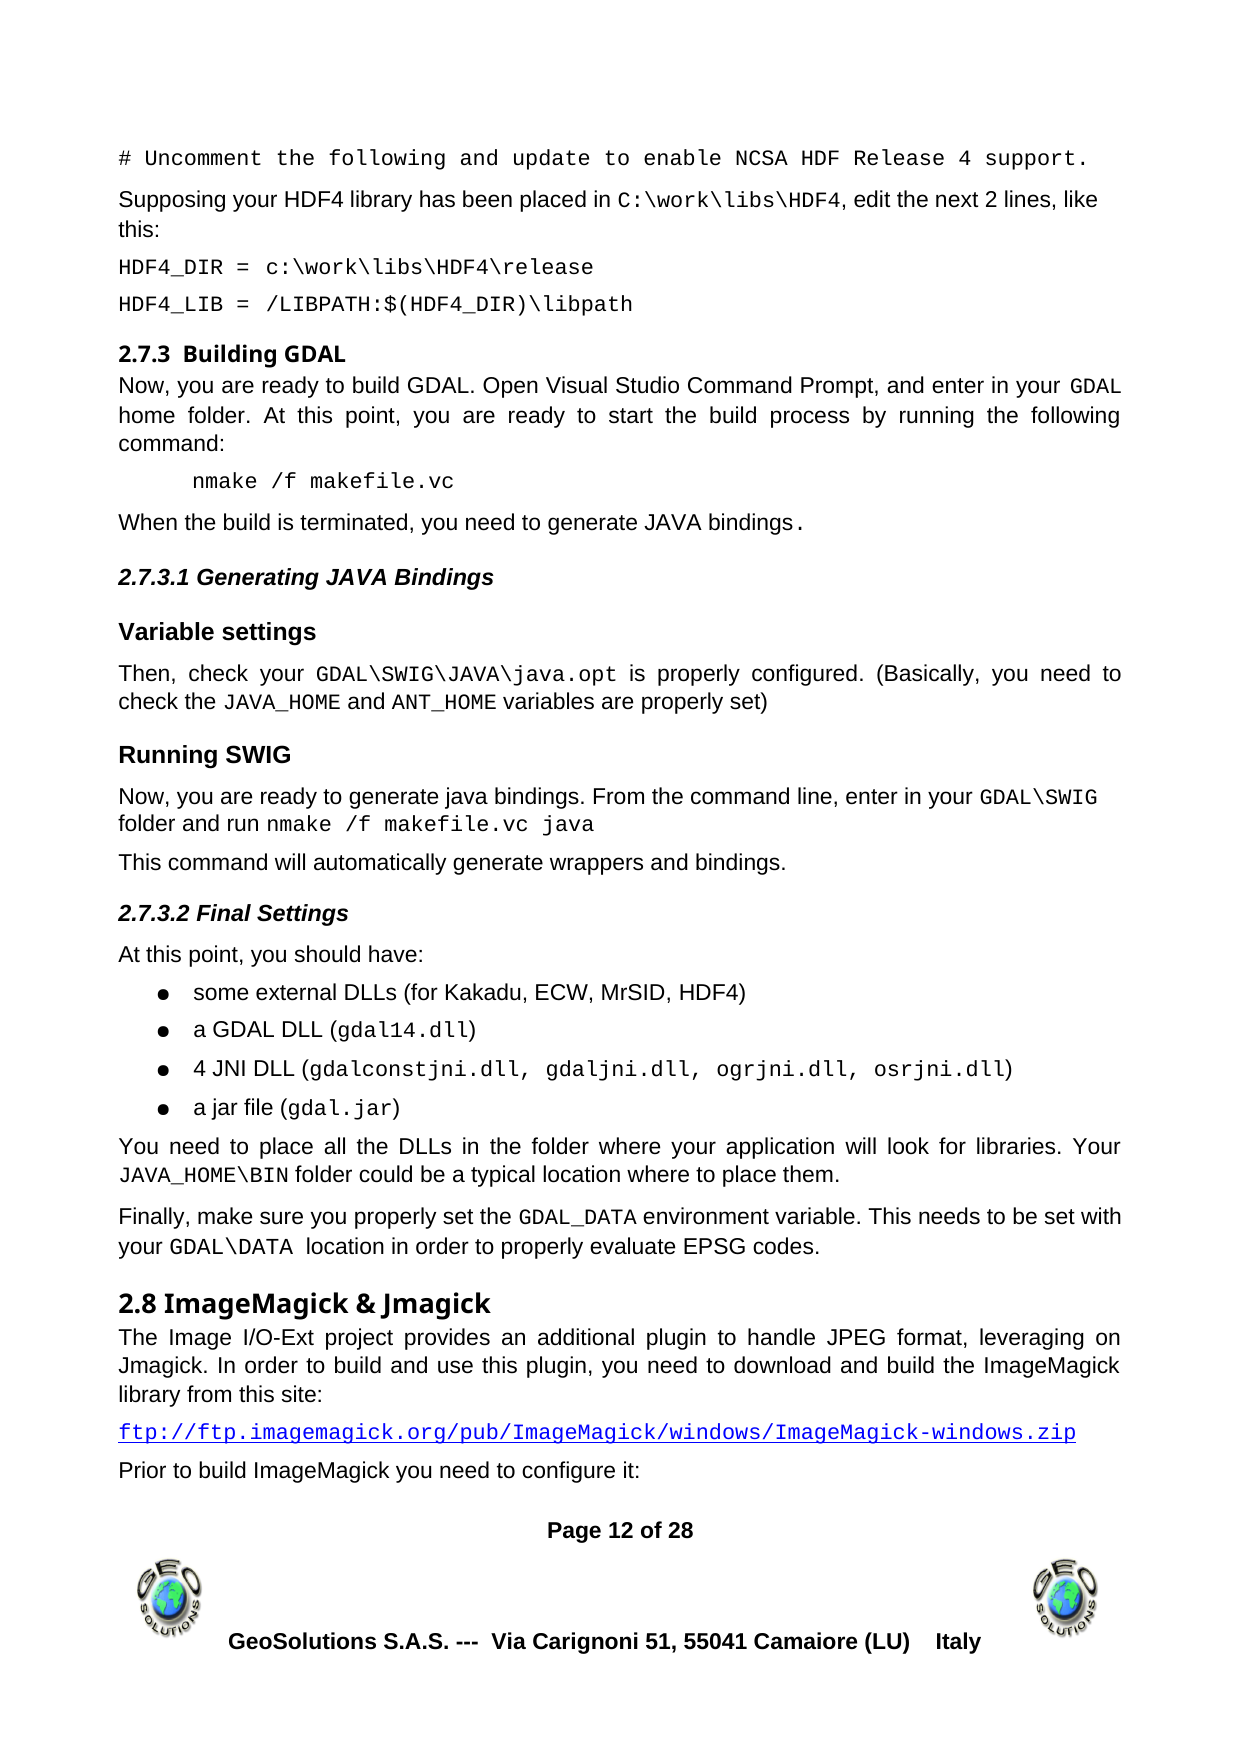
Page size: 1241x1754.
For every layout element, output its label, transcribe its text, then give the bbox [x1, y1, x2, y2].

list some external DLLs (for Kakadu, ECW, MrSID, HDF4) [156, 979, 1122, 1005]
picture [1030, 1552, 1101, 1641]
text Then, check your GDAL\SWIG\JAVA\java.opt is properly configured. (Basically, you need to check the JAVA_HOME and ANT_HOME variables are properly set) [118, 661, 1122, 716]
subtitle Building GDAL [118, 338, 1122, 370]
text The Image I/O-Ext project provides an additional plugin to handle JPEG format, leveraging on Jmagick. In order to build and use this plugin, you need to download and build the ImageMagick library from this site: [118, 1325, 1122, 1407]
text This command will automatically generate wrappers and bindings. [118, 850, 1122, 876]
text You need to place all the DLLs in the folder where your application will look for libraries. Your JAVA_HOME\BIN folder could be a typical location where to place them. [118, 1134, 1122, 1189]
text Now, you are ready to build GDAL. Open Visual Studio Command Prompt, and enter in your GDAL home folder. At this point, you are ready to start the build process by running the following command: [118, 373, 1122, 456]
list 4 JNI DLL (gdalconstjni.dll, gdaljni.dll, ogrjni.dll, osrjni.dll) [156, 1056, 1122, 1083]
text At this point, you should have: [118, 942, 1122, 967]
subtitle ImageMagick & Jmagick [118, 1284, 1122, 1321]
subtitle Running SWIG [118, 741, 1122, 768]
text HDF4_DIR = c:\work\libs\HDF4\release [118, 256, 1122, 281]
text When the build is terminated, you need to generate JAVA bindings. [118, 509, 1122, 537]
text Prior to build ImageMagick you need to configure it: [118, 1458, 1122, 1483]
list a GDAL DLL (gdal14.dll) [156, 1017, 1122, 1044]
text nmake /f makefile.vc [118, 471, 1122, 495]
text # Uncomment the following and update to enable NCSA HDF Release 4 support. [118, 148, 1122, 172]
subtitle Final Settings [118, 901, 1122, 927]
list a jar file (gdal.jar) [156, 1095, 1122, 1122]
subtitle Variable settings [118, 618, 1122, 646]
text HDF4_LIB = /LIBPATH:$(HDF4_DIR)\libpath [118, 293, 1122, 318]
text Supposing your HDF4 library has been placed in C:\work\libs\HDF4, edit the next 2 lines, like this: [118, 187, 1122, 242]
text Now, you are ready to generate java bindings. From the command line, enter in your GDAL\SWIG folder and run nmake /f makefile.vc java [118, 784, 1122, 838]
subtitle Generating JAVA Bindings [118, 564, 1122, 591]
picture [134, 1552, 205, 1641]
text Finally, make sure you properly set the GDAL_DATA environment variable. This needs to be set with your GDAL\DATA location in order to properly evaluate EPSG codes. [118, 1204, 1122, 1261]
text ftp://ftp.imagemagick.org/pub/ImageMagick/windows/ImageMagick-windows.zip [118, 1421, 1122, 1446]
